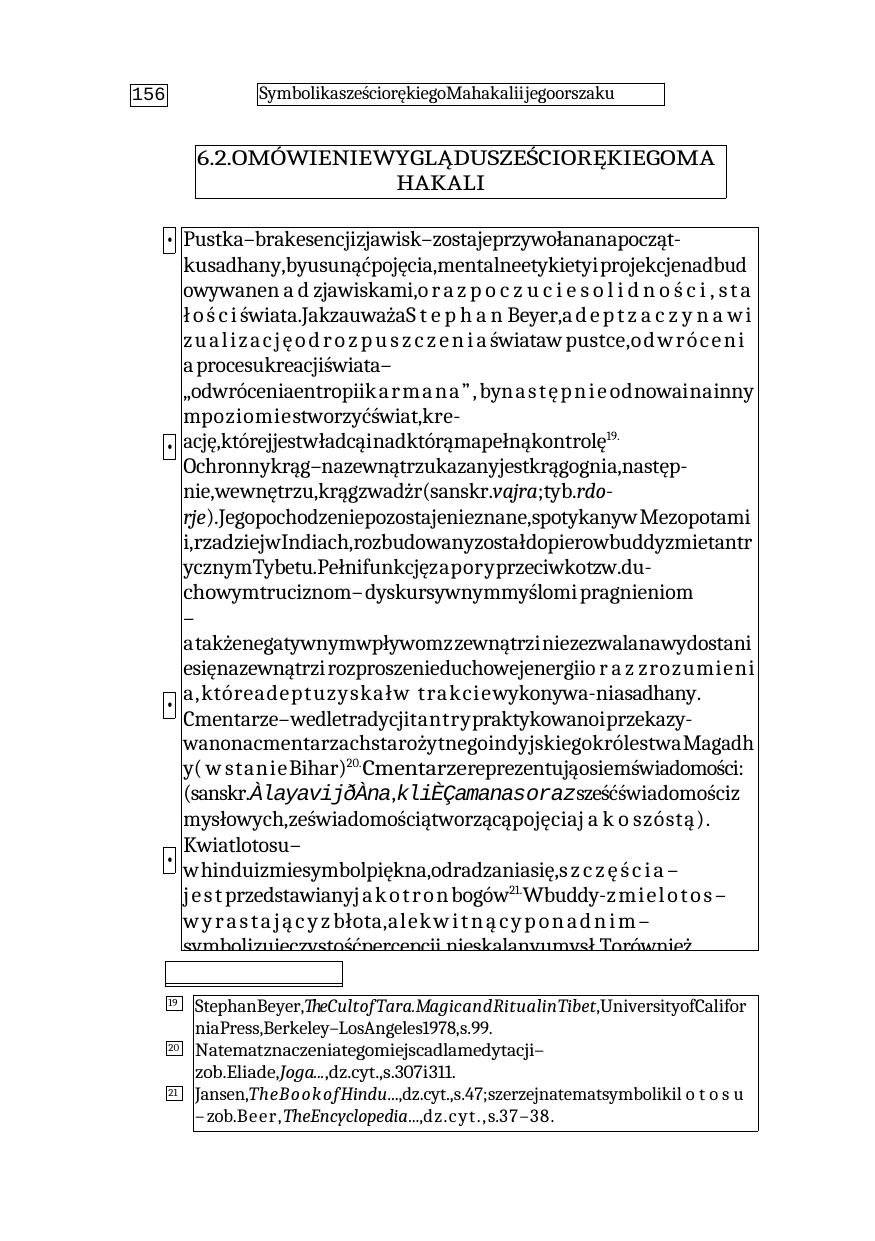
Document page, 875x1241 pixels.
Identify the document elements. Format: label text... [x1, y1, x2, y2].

text 20 [168, 1042, 182, 1053]
text Kwiatlotosu–whinduizmiesymbolpiękna,odradzaniasię,szczęścia–jestprzedstawianyjakotronbogów21.Wbuddy-zmielotos–wyrastającyzbłota,alekwitnącyponadnim–symbolizujeczystośćpercepcji,nieskalanyumysł.Torównież [183, 833, 756, 950]
text 6.2.OMÓWIENIEWYGLĄDUSZEŚCIORĘKIEGOMAHAKALI [197, 146, 724, 196]
text 19 [168, 997, 182, 1008]
text Cmentarze–wedletradycjitantrypraktykowanoiprzekazy-wanonacmentarzachstarożytnegoindyjskiegokrólestwaMagadhy(wstanieBihar)20.Cmentarzereprezentująosiemświadomości:(sanskr.ÀlayavijðÀna,kliÈÇamanasorazsześćświadomościzmysłowych,zeświadomościątworzącąpojęciajakoszóstą). [183, 706, 756, 832]
text Jansen,TheBookofHindu...,dz.cyt.,s.47;szerzejnatematsymbolikilotosu–zob.Beer,TheEncyclopedia...,dz.cyt.,s.37–38. [195, 1083, 756, 1127]
text 156 [132, 85, 167, 106]
text • [165, 435, 175, 458]
text • [165, 228, 175, 252]
text SymbolikasześciorękiegoMahakaliijegoorszaku [259, 84, 664, 104]
text • [165, 693, 175, 717]
text Ochronnykrąg–nazewnątrzukazanyjestkrągognia,następ-nie,wewnętrzu,krągzwadżr(sanskr.vajra;tyb.rdo-rje).Jegopochodzeniepozostajenieznane,spotykanywMezopotamii,rzadziejwIndiach,rozbudowanyzostałdopierowbuddyzmietantrycznymTybetu.Pełnifunkcjęzaporyprzeciwkotzw.du-chowymtruciznom–dyskursywnymmyślomipragnieniom [183, 454, 756, 605]
text –atakżenegatywnymwpływomzzewnątrziniezezwalanawydostaniesięnazewnątrzirozproszenieduchowejenergiiorazzrozumienia,któreadeptuzyskałw trakciewykonywa-niasadhany. [183, 605, 756, 706]
text Natematznaczeniategomiejscadlamedytacji–zob.Eliade,Joga...,dz.cyt.,s.307i311. [195, 1039, 756, 1083]
text 21 [168, 1087, 182, 1098]
text Pustka–brakesencjizjawisk–zostajeprzywołananapocząt-kusadhany,byusunąćpojęcia,mentalneetykietyiprojekcjenadbudowywanenadzjawiskami,orazpoczuciesolidności,stałościświata.JakzauważaStephanBeyer,adeptzaczynawizualizacjęodrozpuszczeniaświatawpustce,odwróceniaprocesukreacjiświata–„odwróceniaentropiikarmana”,bynastępnieodnowainainnympoziomiestworzyćświat,kre-ację,którejjestwładcąinadktórąmapełnąkontrolę19. [183, 228, 756, 454]
text • [165, 848, 175, 872]
text StephanBeyer,TheCultofTara.MagicandRitualinTibet,UniversityofCaliforniaPress,Berkeley–LosAngeles1978,s.99. [195, 996, 756, 1039]
